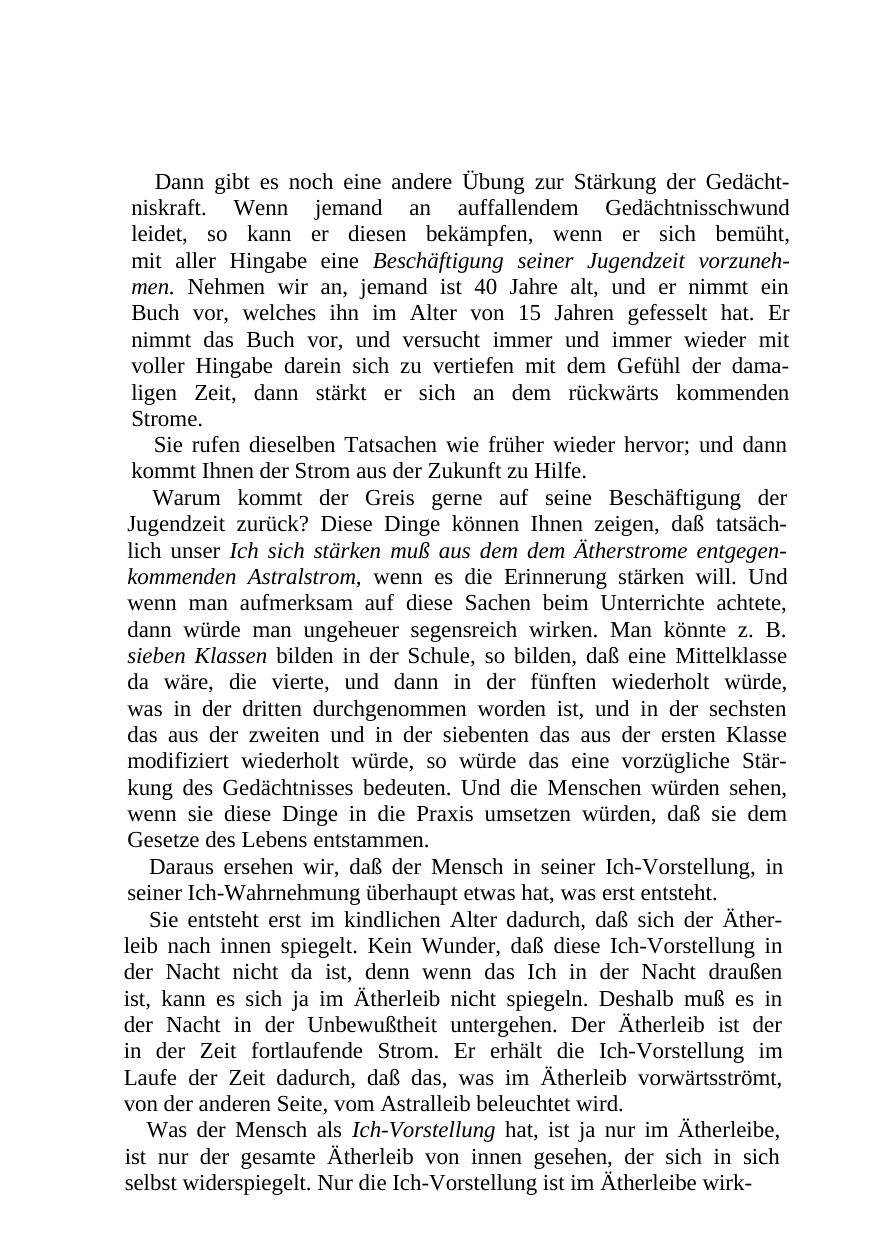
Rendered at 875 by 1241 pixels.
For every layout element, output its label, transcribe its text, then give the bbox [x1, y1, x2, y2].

text Dann gibt es noch eine andere Übung zur Stärkung der Gedächt- niskraft. Wenn jemand an auffallendem Gedächtnisschwund leidet, so kann er diesen bekämpfen, wenn er sich bemüht, mit aller Hingabe eine Beschäftigung seiner Jugendzeit vorzuneh- men. Nehmen wir an, jemand ist 40 Jahre alt, und er nimmt ein Buch vor, welches ihn im Alter von 15 Jahren gefesselt hat. Er nimmt das Buch vor, und versucht immer und immer wieder mit voller Hingabe darein sich zu vertiefen mit dem Gefühl der dama- ligen Zeit, dann stärkt er sich an dem rückwärts kommenden Strome. [131, 168, 791, 431]
text Daraus ersehen wir, daß der Mensch in seiner Ich-Vorstellung, in seiner Ich-Wahrnehmung überhaupt etwas hat, was erst entsteht. [127, 853, 784, 906]
text Was der Mensch als Ich-Vorstellung hat, ist ja nur im Ätherleibe, ist nur der gesamte Ätherleib von innen gesehen, der sich in sich selbst widerspiegelt. Nur die Ich-Vorstellung ist im Ätherleibe wirk- [124, 1116, 781, 1196]
text Sie entsteht erst im kindlichen Alter dadurch, daß sich der Äther- leib nach innen spiegelt. Kein Wunder, daß diese Ich-Vorstellung in der Nacht nicht da ist, denn wenn das Ich in der Nacht draußen ist, kann es sich ja im Ätherleib nicht spiegeln. Deshalb muß es in der Nacht in der Unbewußtheit untergehen. Der Ätherleib ist der in der Zeit fortlaufende Strom. Er erhält die Ich-Vorstellung im Laufe der Zeit dadurch, daß das, was im Ätherleib vorwärtsströmt, von der anderen Seite, vom Astralleib beleuchtet wird. [123, 906, 783, 1116]
text Sie rufen dieselben Tatsachen wie früher wieder hervor; und dann kommt Ihnen der Strom aus der Zukunft zu Hilfe. [131, 431, 788, 484]
text Warum kommt der Greis gerne auf seine Beschäftigung der Jugendzeit zurück? Diese Dinge können Ihnen zeigen, daß tatsäch- lich unser Ich sich stärken muß aus dem dem Ätherstrome entgegen- kommenden Astralstrom, wenn es die Erinnerung stärken will. Und wenn man aufmerksam auf diese Sachen beim Unterrichte achtete, dann würde man ungeheuer segensreich wirken. Man könnte z. B. sieben Klassen bilden in der Schule, so bilden, daß eine Mittelklasse da wäre, die vierte, und dann in der fünften wiederholt würde, was in der dritten durchgenommen worden ist, und in der sechsten das aus der zweiten und in der siebenten das aus der ersten Klasse modifiziert wiederholt würde, so würde das eine vorzügliche Stär- kung des Gedächtnisses bedeuten. Und die Menschen würden sehen, wenn sie diese Dinge in die Praxis umsetzen würden, daß sie dem Gesetze des Lebens entstammen. [127, 484, 788, 853]
